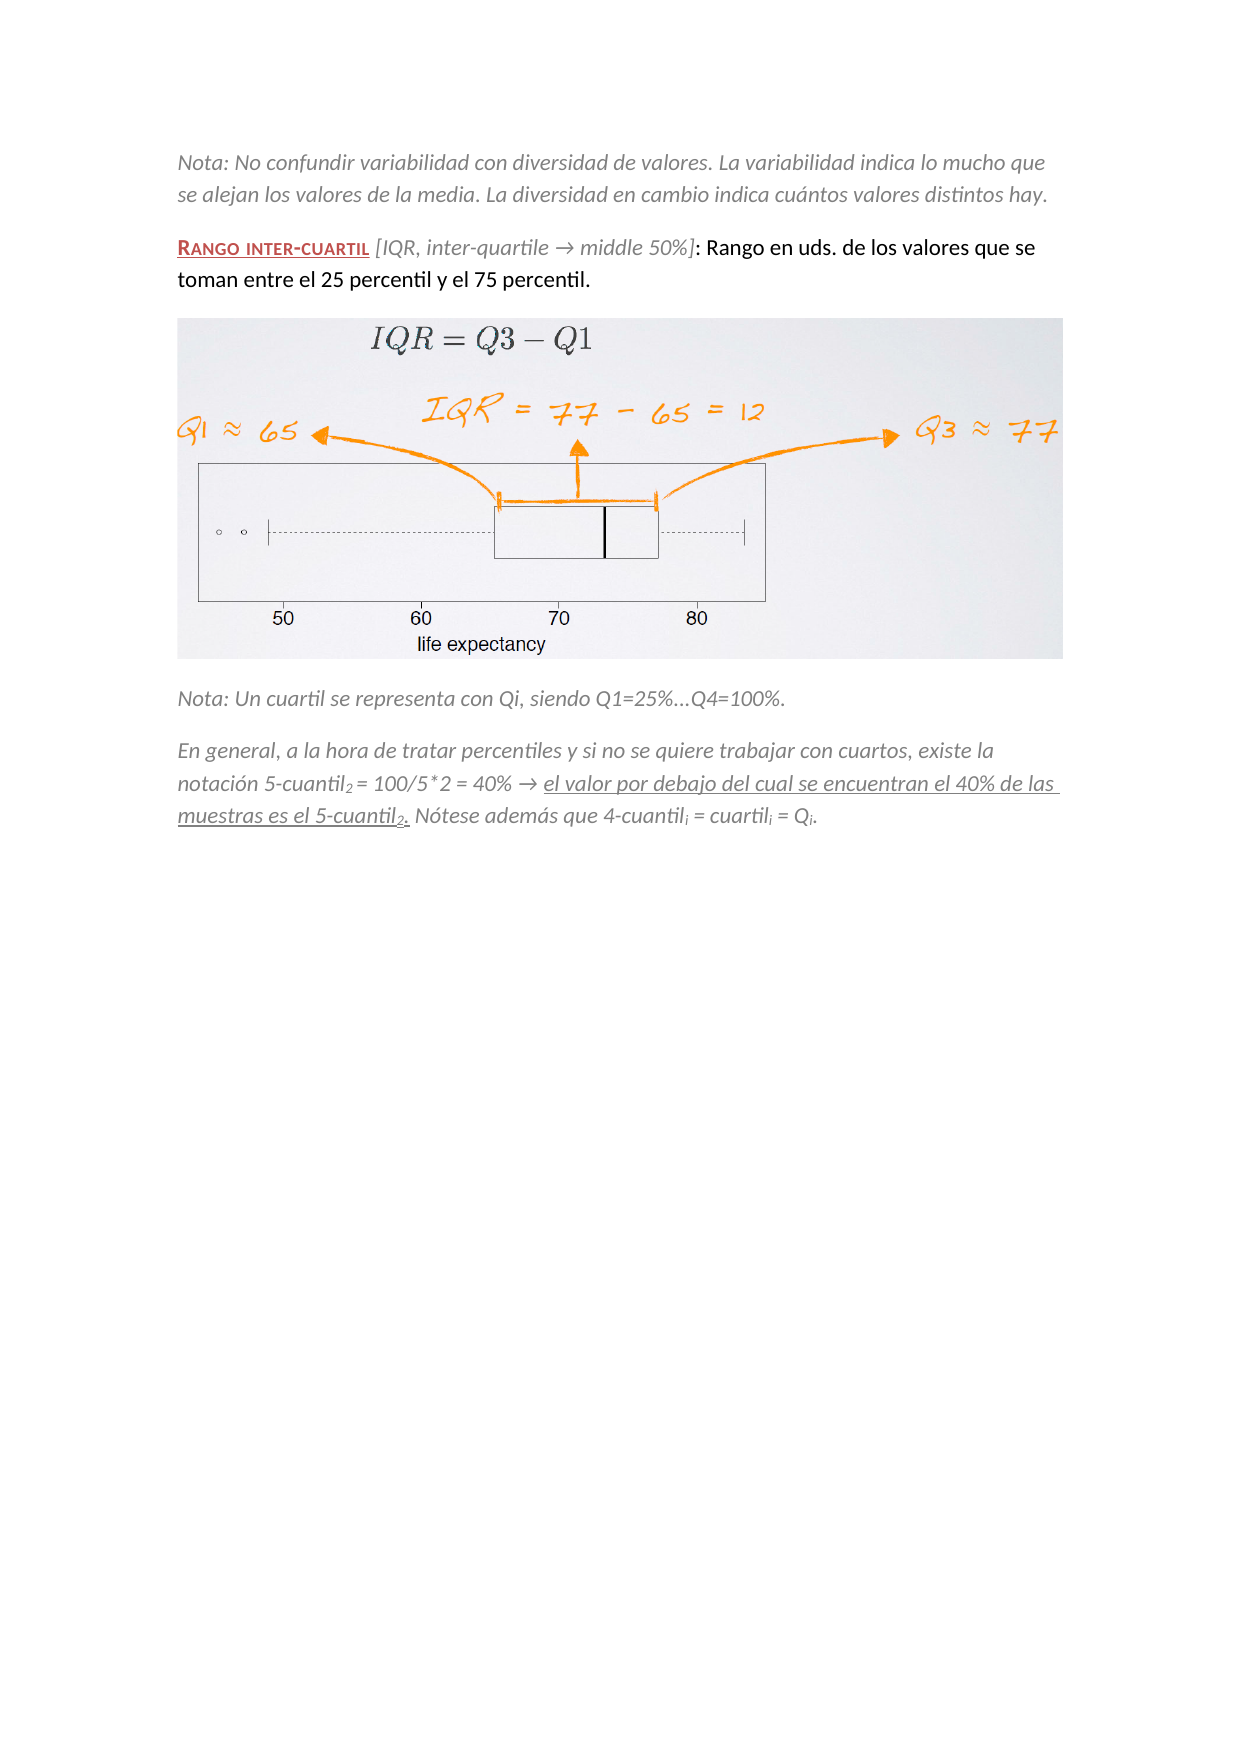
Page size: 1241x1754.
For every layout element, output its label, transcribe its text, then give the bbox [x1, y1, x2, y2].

text Rango inter-cuartil [IQR, inter-quartile → middle 50%]: Rango en uds. de los valores que se toman entre el 25 percentil y el 75 percentil. [177, 233, 1063, 293]
text Nota: Un cuartil se representa con Qi, siendo Q1=25%...Q4=100%. [177, 684, 1063, 712]
text Nota: No confundir variabilidad con diversidad de valores. La variabilidad indica lo mucho que se alejan los valores de la media. La diversidad en cambio indica cuántos valores distintos hay. [177, 148, 1063, 208]
text En general, a la hora de tratar percentiles y si no se quiere trabajar con cuartos, existe la notación 5-cuantil2 = 100/5*2 = 40% → el valor por debajo del cual se encuentran el 40% de las muestras es el 5-cuantil2. Nótese además que 4-cuantili = cuartili = Qi. [177, 737, 1063, 829]
